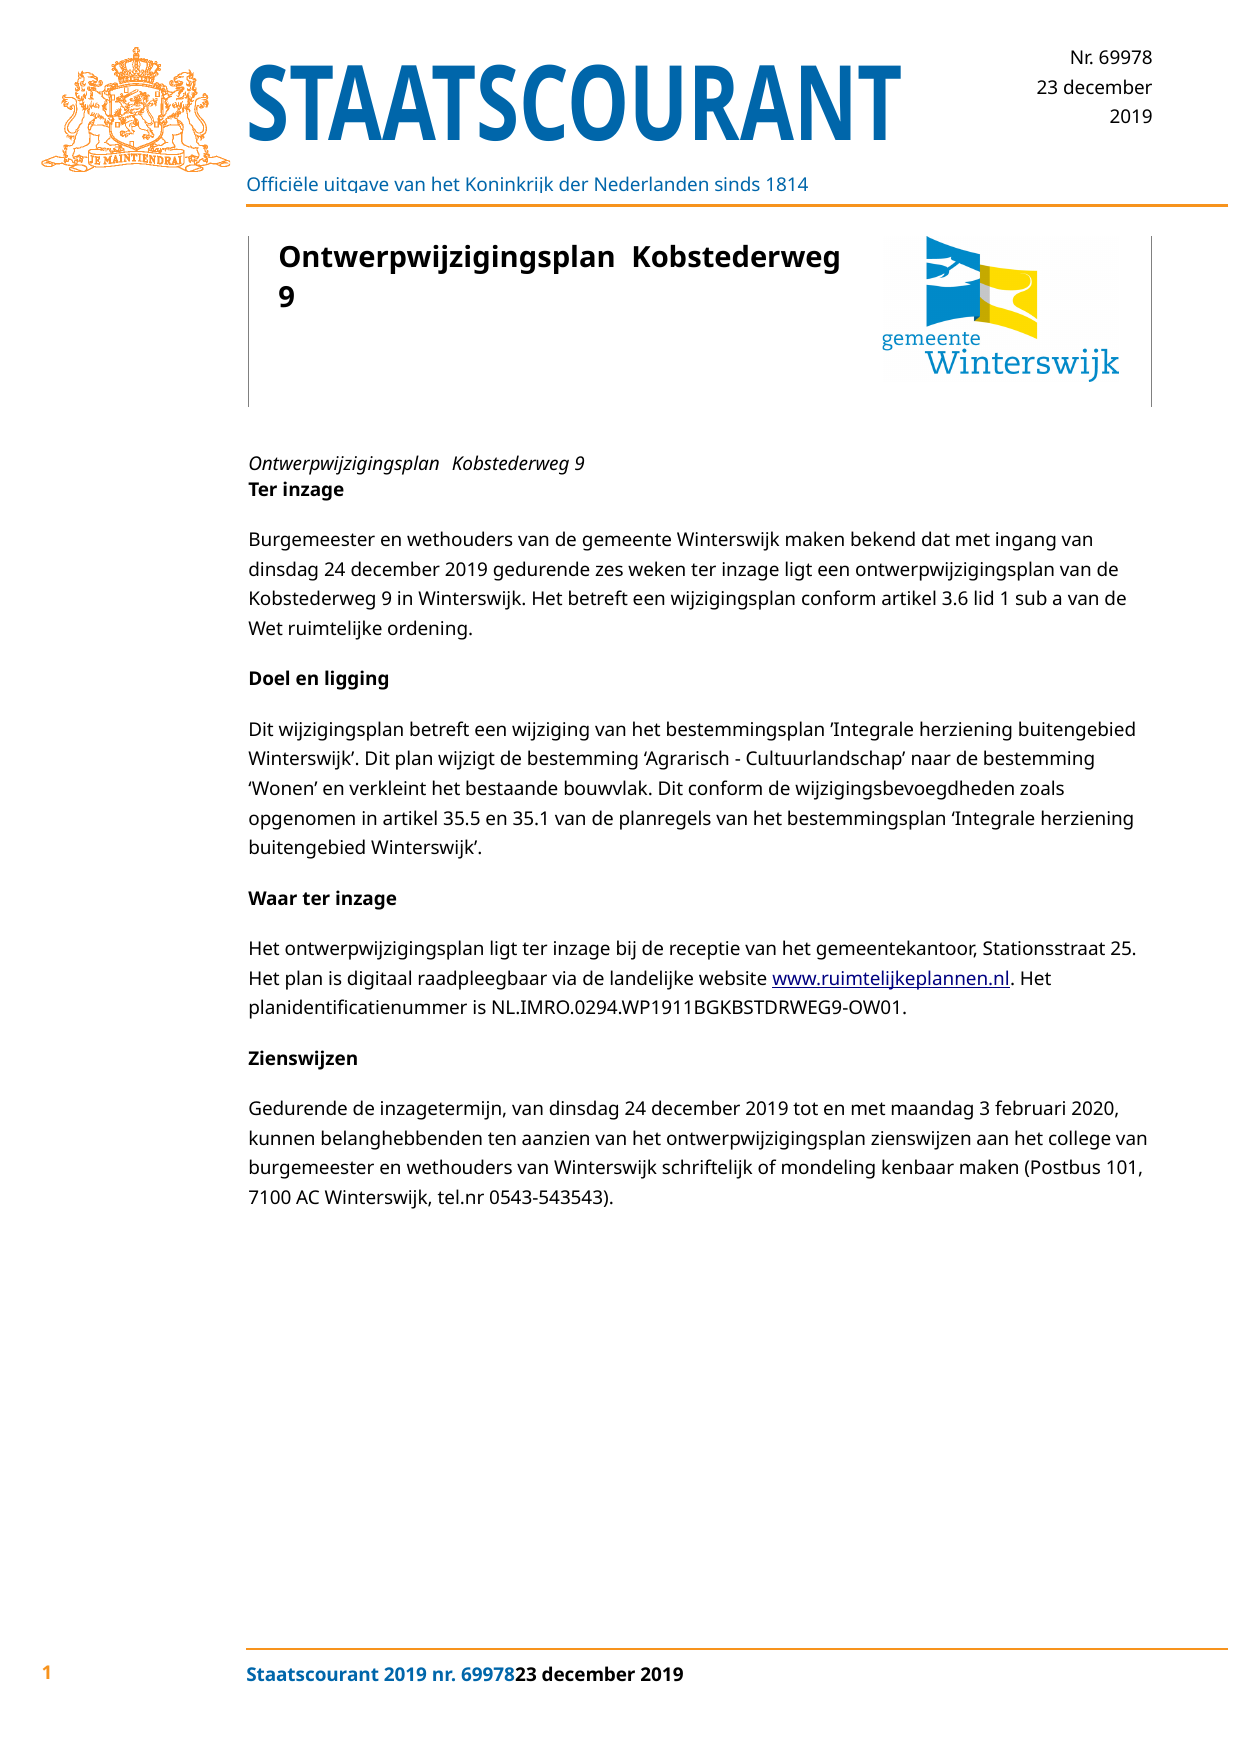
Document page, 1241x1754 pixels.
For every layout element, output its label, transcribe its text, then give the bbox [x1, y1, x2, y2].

text Waar ter inzage [248, 885, 1152, 911]
text Burgemeester en wethouders van de gemeente Winterswijk maken bekend dat met ingang van dinsdag 24 december 2019 gedurende zes weken ter inzage ligt een ontwerpwijzigingsplan van de Kobstederweg 9 in Winterswijk. Het betreft een wijzigingsplan conform artikel 3.6 lid 1 sub a van de Wet ruimtelijke ordening. [248, 526, 1152, 641]
picture [1111, 360, 1119, 371]
text Zienswijzen [248, 1045, 1152, 1071]
text Het ontwerpwijzigingsplan ligt ter inzage bij de receptie van het gemeentekantoor, Stationsstraat 25. Het plan is digitaal raadpleegbaar via de landelijke website www.ruimtelijkeplannen.nl. Het planidentificatienummer is NL.IMRO.0294.WP1911BGKBSTDRWEG9-OW01. [248, 935, 1152, 1020]
text Ontwerpwijzigingsplan Kobstederweg 9 [248, 450, 1152, 476]
text Dit wijzigingsplan betreft een wijziging van het bestemmingsplan ’Integrale herziening buitengebied Winterswijk’. Dit plan wijzigt de bestemming ‘Agrarisch - Cultuurlandschap’ naar de bestemming ‘Wonen’ en verkleint het bestaande bouwvlak. Dit conform de wijzigingsbevoegdheden zoals opgenomen in artikel 35.5 en 35.1 van de planregels van het bestemmingsplan ‘Integrale herziening buitengebied Winterswijk’. [248, 716, 1152, 860]
picture [882, 236, 1119, 382]
text Doel en ligging [248, 666, 1152, 691]
table_header [850, 236, 1151, 407]
table_header Ontwerpwijzigingsplan Kobstederweg 9 [249, 236, 850, 407]
text Gedurende de inzagetermijn, van dinsdag 24 december 2019 tot en met maandag 3 februari 2020, kunnen belanghebbenden ten aanzien van het ontwerpwijzigingsplan zienswijzen aan het college van burgemeester en wethouders van Winterswijk schriftelijk of mondeling kenbaar maken (Postbus 101, 7100 AC Winterswijk, tel.nr 0543-543543). [248, 1095, 1152, 1210]
picture [41, 47, 231, 172]
text Ter inzage [248, 476, 1152, 502]
